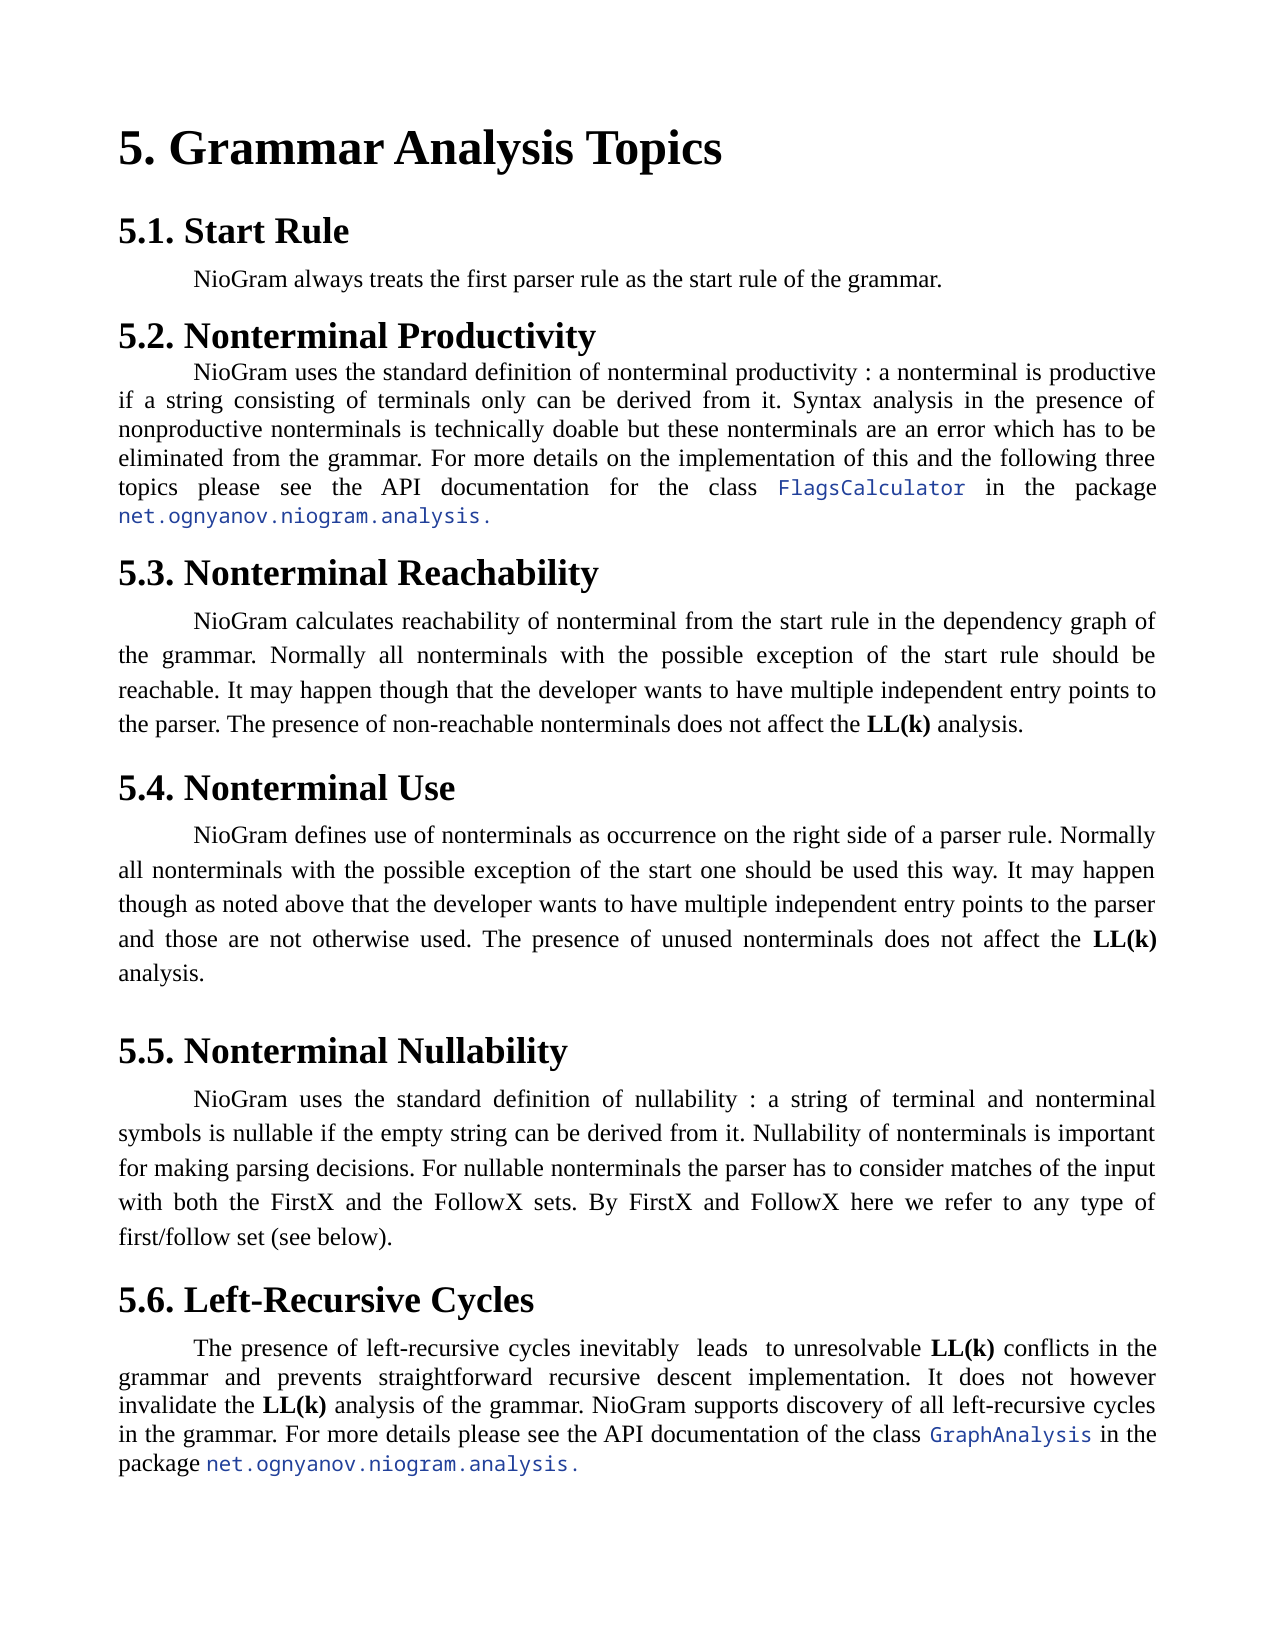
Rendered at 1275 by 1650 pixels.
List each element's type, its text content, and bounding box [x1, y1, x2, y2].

subtitle 5.3. Nonterminal Reachability [118, 551, 1157, 594]
subtitle 5.5. Nonterminal Nullability [118, 1028, 1157, 1071]
subtitle 5.4. Nonterminal Use [118, 765, 1157, 808]
subtitle 5. Grammar Analysis Topics [118, 118, 1157, 176]
subtitle 5.6. Left-Recursive Cycles [118, 1277, 1157, 1320]
text The presence of left-recursive cycles inevitably leads to unresolvable LL(k) conflicts in the grammar and prevents straightforward recursive descent implementation. It does not however invalidate the LL(k) analysis of the grammar. NioGram supports discovery of all left-recursive cycles in the grammar. For more details please see the API documentation of the class GraphAnalysis in the package net.ognyanov.niogram.analysis. [118, 1333, 1157, 1478]
text NioGram uses the standard definition of nonterminal productivity : a nonterminal is productive if a string consisting of terminals only can be derived from it. Syntax analysis in the presence of nonproductive nonterminals is technically doable but these nonterminals are an error which has to be eliminated from the grammar. For more details on the implementation of this and the following three topics please see the API documentation for the class FlagsCalculator in the package net.ognyanov.niogram.analysis. [118, 357, 1157, 530]
text NioGram always treats the first parser rule as the start rule of the grammar. [118, 264, 1157, 293]
text NioGram defines use of nonterminals as occurrence on the right side of a parser rule. Normally all nonterminals with the possible exception of the start one should be used this way. It may happen though as noted above that the developer wants to have multiple independent entry points to the parser and those are not otherwise used. The presence of unused nonterminals does not affect the LL(k) analysis. [118, 821, 1157, 987]
subtitle 5.2. Nonterminal Productivity [118, 314, 1157, 357]
subtitle 5.1. Start Rule [118, 209, 1157, 252]
text NioGram uses the standard definition of nullability : a string of terminal and nonterminal symbols is nullable if the empty string can be derived from it. Nullability of nonterminals is important for making parsing decisions. For nullable nonterminals the parser has to consider matches of the input with both the FirstX and the FollowX sets. By FirstX and FollowX here we refer to any type of first/follow set (see below). [118, 1084, 1157, 1251]
text NioGram calculates reachability of nonterminal from the start rule in the dependency graph of the grammar. Normally all nonterminals with the possible exception of the start rule should be reachable. It may happen though that the developer wants to have multiple independent entry points to the parser. The presence of non-reachable nonterminals does not affect the LL(k) analysis. [118, 606, 1157, 738]
